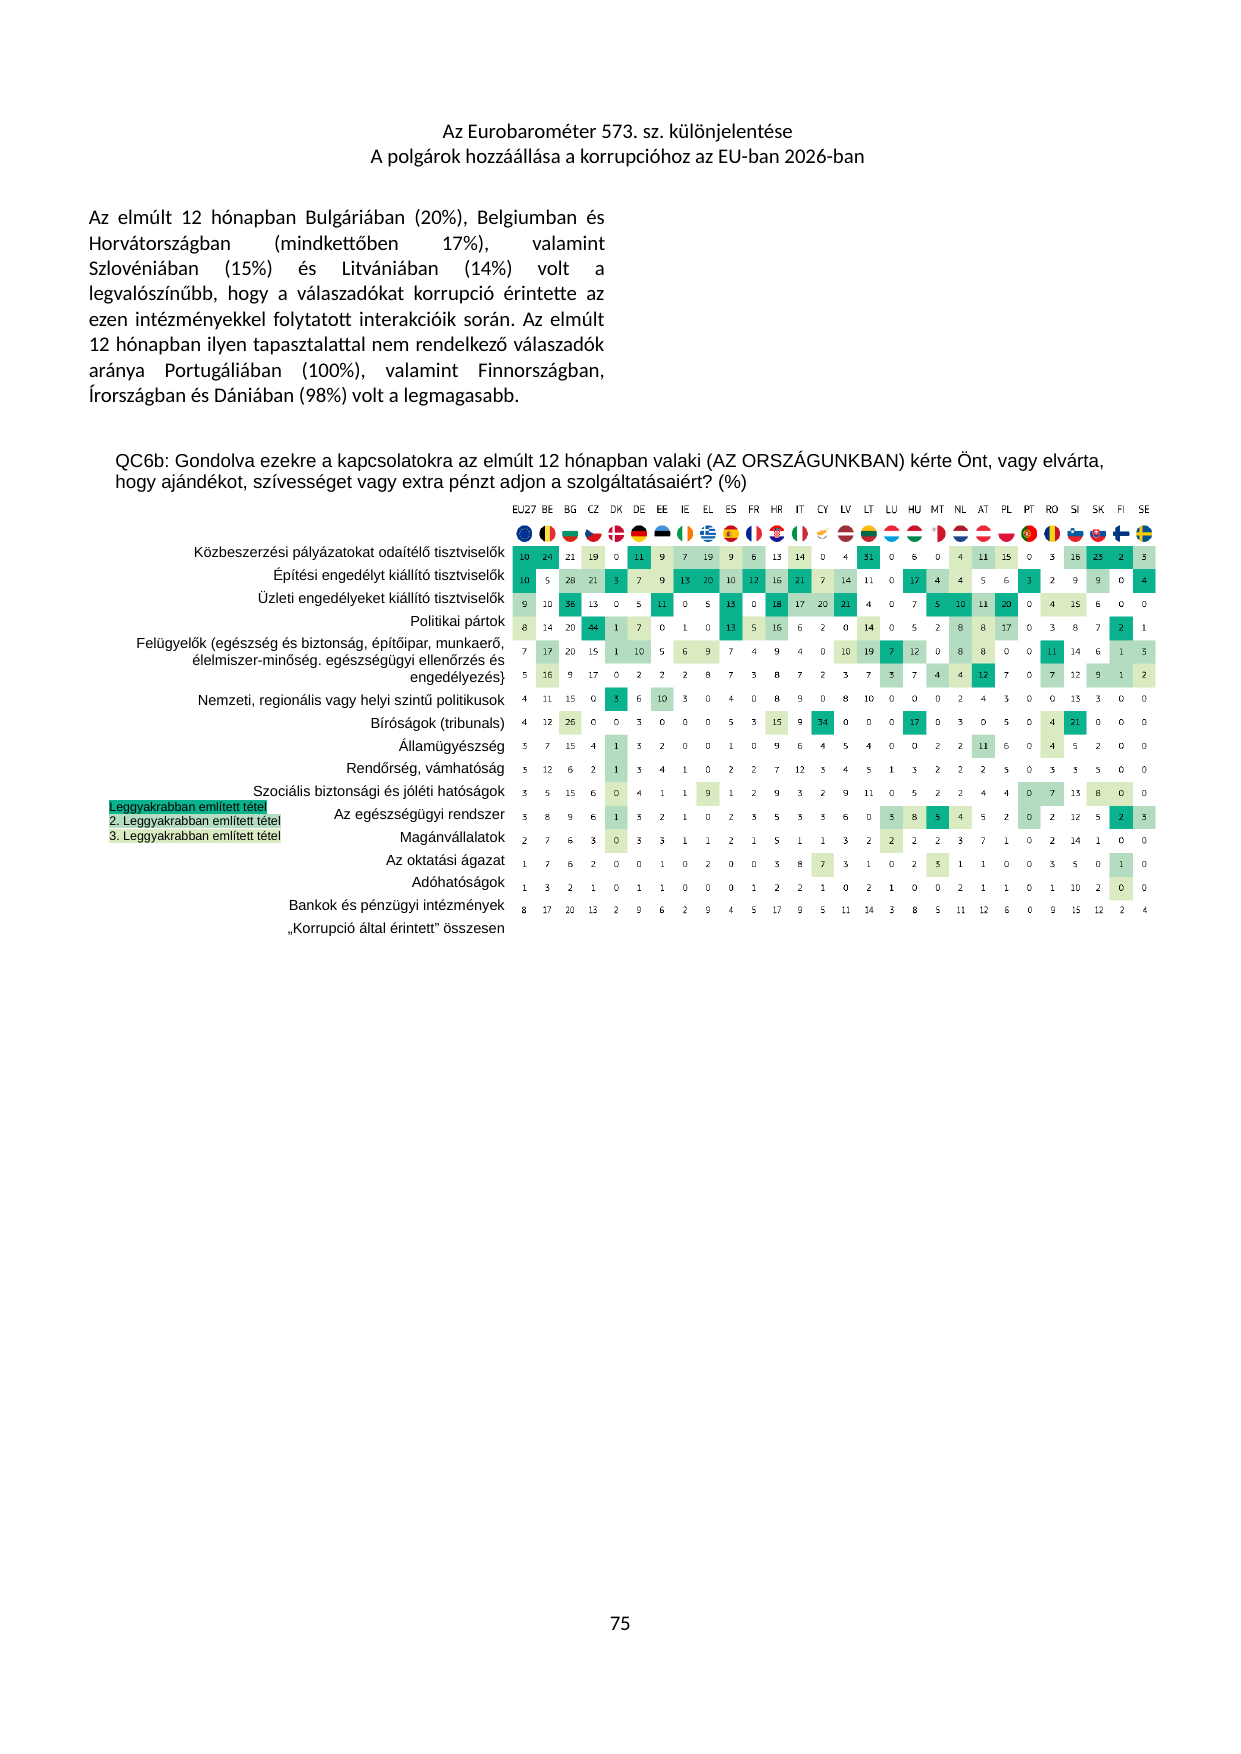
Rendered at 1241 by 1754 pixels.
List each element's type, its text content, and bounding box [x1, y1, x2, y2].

text Az elmúlt 12 hónapban Bulgáriában (20%), Belgiumban és Horvátországban (mindkettőben 17%), valamint Szlovéniában (15%) és Litvániában (14%) volt a legvalószínűbb, hogy a válaszadókat korrupció érintette az ezen intézményekkel folytatott interakcióik során. Az elmúlt 12 hónapban ilyen tapasztalattal nem rendelkező válaszadók aránya Portugáliában (100%), valamint Finnországban, Írországban és Dániában (98%) volt a legmagasabb. [88, 204, 605, 408]
picture [507, 496, 1157, 921]
